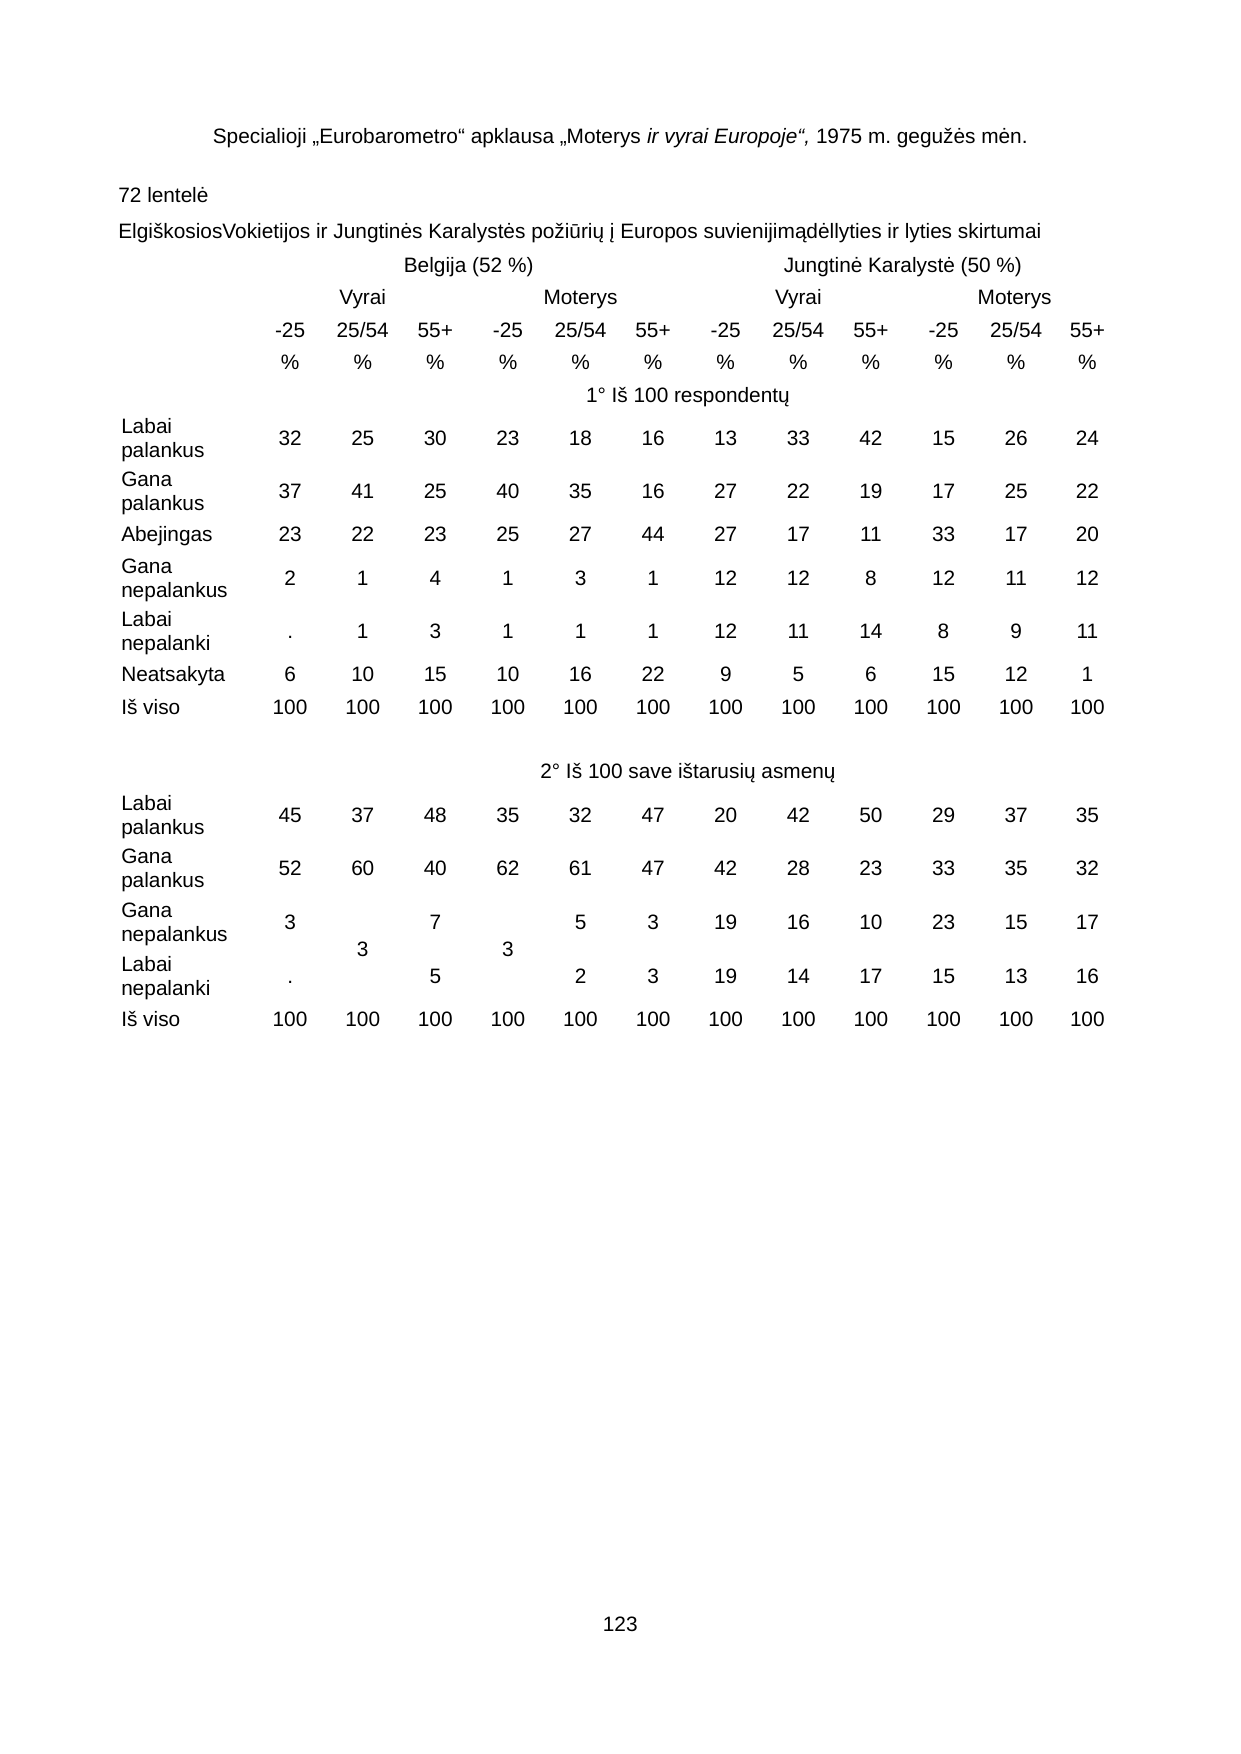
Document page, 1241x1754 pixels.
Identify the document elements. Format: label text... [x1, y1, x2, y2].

table_cell Labai palankus [118, 788, 253, 841]
table_cell 3 [544, 551, 617, 604]
table_cell 32 [254, 411, 326, 464]
table_cell Moterys [471, 281, 689, 313]
table_cell 100 [399, 1003, 471, 1035]
table_cell Abejingas [118, 518, 253, 551]
table_cell 40 [471, 464, 544, 518]
table_cell % [617, 346, 689, 378]
table_cell 3 [617, 949, 689, 1003]
table_cell 100 [834, 690, 907, 723]
table_cell 17 [907, 464, 979, 518]
table_cell 10 [471, 658, 544, 690]
table_cell 100 [326, 1003, 399, 1035]
table_cell 14 [834, 604, 907, 658]
table_cell 40 [399, 841, 471, 895]
table_cell [544, 723, 617, 755]
table_cell 45 [254, 788, 326, 841]
table_cell 100 [762, 1003, 834, 1035]
table_cell 22 [326, 518, 399, 551]
table_cell [907, 723, 979, 755]
table_cell 24 [1052, 411, 1122, 464]
table_cell 42 [834, 411, 907, 464]
table_cell 100 [907, 690, 979, 723]
table_cell 35 [980, 841, 1052, 895]
table_cell -25 [689, 314, 762, 346]
table_cell 100 [689, 1003, 762, 1035]
table_cell 12 [689, 551, 762, 604]
table_cell 15 [399, 658, 471, 690]
table_cell 100 [762, 690, 834, 723]
table_cell 15 [907, 949, 979, 1003]
table_cell 23 [399, 518, 471, 551]
table_cell 100 [544, 690, 617, 723]
table_cell 47 [617, 788, 689, 841]
table_cell 19 [689, 895, 762, 949]
table_cell 100 [617, 690, 689, 723]
table_cell 2 [254, 551, 326, 604]
table_cell % [689, 346, 762, 378]
table_cell 16 [1052, 949, 1122, 1003]
table_cell % [471, 346, 544, 378]
table_cell 12 [689, 604, 762, 658]
table_cell Labai palankus [118, 411, 253, 464]
table_cell 100 [326, 690, 399, 723]
table_cell 17 [1052, 895, 1122, 949]
table_cell 100 [254, 690, 326, 723]
table_cell Gana nepalankus [118, 551, 253, 604]
table_cell 27 [544, 518, 617, 551]
table_cell [118, 723, 253, 755]
table_cell 3 [471, 895, 544, 1003]
table_cell 100 [1052, 690, 1122, 723]
table_cell 10 [834, 895, 907, 949]
table_cell 100 [834, 1003, 907, 1035]
table_cell 23 [471, 411, 544, 464]
table_cell 55+ [1052, 314, 1122, 346]
table_cell 9 [980, 604, 1052, 658]
table_cell 23 [254, 518, 326, 551]
table_cell 9 [689, 658, 762, 690]
table_cell 62 [471, 841, 544, 895]
table_cell 33 [762, 411, 834, 464]
table_cell 10 [326, 658, 399, 690]
table_cell 55+ [617, 314, 689, 346]
table_cell 47 [617, 841, 689, 895]
table_cell % [1052, 346, 1122, 378]
table_cell [118, 314, 253, 346]
table_cell [118, 281, 253, 313]
table_cell 42 [689, 841, 762, 895]
table_cell 33 [907, 841, 979, 895]
table_cell 25/54 [980, 314, 1052, 346]
table_cell 16 [762, 895, 834, 949]
table_cell 6 [834, 658, 907, 690]
table_header Belgija (52 %) [254, 249, 689, 281]
table_cell 28 [762, 841, 834, 895]
table_cell 61 [544, 841, 617, 895]
table_cell 15 [907, 658, 979, 690]
table_cell 26 [980, 411, 1052, 464]
table_cell 32 [1052, 841, 1122, 895]
table_cell Moterys [907, 281, 1122, 313]
table_cell 1 [471, 604, 544, 658]
table_cell 8 [834, 551, 907, 604]
table_cell 12 [907, 551, 979, 604]
table_cell 1 [326, 551, 399, 604]
table_cell 41 [326, 464, 399, 518]
table_cell 3 [399, 604, 471, 658]
table_cell 100 [544, 1003, 617, 1035]
table_cell 16 [617, 464, 689, 518]
table_cell % [254, 346, 326, 378]
table_cell 55+ [399, 314, 471, 346]
table_cell [399, 723, 471, 755]
table_cell 1 [544, 604, 617, 658]
table_cell 3 [617, 895, 689, 949]
table_cell [617, 723, 689, 755]
table_cell % [980, 346, 1052, 378]
table_cell [471, 723, 544, 755]
table_cell 100 [980, 690, 1052, 723]
table_cell 35 [544, 464, 617, 518]
table_cell 12 [1052, 551, 1122, 604]
table_cell 1 [1052, 658, 1122, 690]
table_cell [326, 723, 399, 755]
table_cell 13 [689, 411, 762, 464]
table_header [118, 249, 253, 281]
table_cell Vyrai [254, 281, 471, 313]
table_cell 100 [907, 1003, 979, 1035]
table_cell [118, 378, 253, 411]
table_cell 20 [689, 788, 762, 841]
table_cell 1 [617, 551, 689, 604]
text ElgiškosiosVokietijos ir Jungtinės Karalystės požiūrių į Europos suvienijimądėllyties ir lyties skirtumai [118, 219, 1122, 243]
table_cell 17 [834, 949, 907, 1003]
table_cell 1 [617, 604, 689, 658]
table_cell 27 [689, 518, 762, 551]
table_cell 50 [834, 788, 907, 841]
table_cell 12 [762, 551, 834, 604]
table_cell 37 [980, 788, 1052, 841]
table_cell [254, 723, 326, 755]
table_cell [689, 723, 762, 755]
table_cell -25 [907, 314, 979, 346]
table_cell 1° Iš 100 respondentų [254, 378, 1122, 411]
table_cell 29 [907, 788, 979, 841]
table_cell 100 [689, 690, 762, 723]
table_cell % [399, 346, 471, 378]
table_cell Labai nepalanki [118, 949, 253, 1003]
table_cell 17 [980, 518, 1052, 551]
table_cell [980, 723, 1052, 755]
table_cell 27 [689, 464, 762, 518]
table_cell 48 [399, 788, 471, 841]
table_cell 25 [980, 464, 1052, 518]
table_cell 13 [980, 949, 1052, 1003]
table_cell 5 [399, 949, 471, 1003]
table_cell 1 [326, 604, 399, 658]
table_cell 25/54 [544, 314, 617, 346]
table_cell Gana palankus [118, 841, 253, 895]
table_cell Iš viso [118, 690, 253, 723]
table_cell [118, 755, 253, 788]
table_cell Neatsakyta [118, 658, 253, 690]
table_cell 15 [980, 895, 1052, 949]
text 72 lentelė [118, 183, 1122, 207]
table_cell % [762, 346, 834, 378]
table_cell 5 [762, 658, 834, 690]
table_cell 23 [834, 841, 907, 895]
table_cell Labai nepalanki [118, 604, 253, 658]
table_cell 100 [980, 1003, 1052, 1035]
table_cell 60 [326, 841, 399, 895]
table_cell 6 [254, 658, 326, 690]
table_cell 14 [762, 949, 834, 1003]
table_cell 25 [471, 518, 544, 551]
table_cell 22 [762, 464, 834, 518]
table_cell Gana palankus [118, 464, 253, 518]
table_cell 18 [544, 411, 617, 464]
table_cell 19 [834, 464, 907, 518]
table_cell 16 [544, 658, 617, 690]
table_cell 100 [617, 1003, 689, 1035]
table_cell 25/54 [326, 314, 399, 346]
table_cell 3 [326, 895, 399, 1003]
table_cell 55+ [834, 314, 907, 346]
table_cell 8 [907, 604, 979, 658]
table_cell Iš viso [118, 1003, 253, 1035]
table_cell [834, 723, 907, 755]
table_cell 2° Iš 100 save ištarusių asmenų [254, 755, 1122, 788]
table_cell 11 [980, 551, 1052, 604]
table_cell 23 [907, 895, 979, 949]
table_cell 4 [399, 551, 471, 604]
table_header Jungtinė Karalystė (50 %) [689, 249, 1122, 281]
table_cell . [254, 604, 326, 658]
table_cell 100 [1052, 1003, 1122, 1035]
table_cell 12 [980, 658, 1052, 690]
table_cell 32 [544, 788, 617, 841]
table_cell 1 [471, 551, 544, 604]
table_cell 33 [907, 518, 979, 551]
table_cell 20 [1052, 518, 1122, 551]
table_cell 35 [471, 788, 544, 841]
table_cell 17 [762, 518, 834, 551]
table_cell 11 [1052, 604, 1122, 658]
table_cell 15 [907, 411, 979, 464]
table_cell Gana nepalankus [118, 895, 253, 949]
table_cell 100 [471, 1003, 544, 1035]
table_cell 25 [399, 464, 471, 518]
table_cell 37 [254, 464, 326, 518]
table_cell . [254, 949, 326, 1003]
table_cell 100 [399, 690, 471, 723]
table_cell 16 [617, 411, 689, 464]
table_cell 11 [834, 518, 907, 551]
table_cell 100 [471, 690, 544, 723]
table_cell 19 [689, 949, 762, 1003]
table_cell 22 [617, 658, 689, 690]
table_cell 3 [254, 895, 326, 949]
table_cell [1052, 723, 1122, 755]
table_cell 22 [1052, 464, 1122, 518]
table_cell 25 [326, 411, 399, 464]
table_cell 35 [1052, 788, 1122, 841]
table_cell Vyrai [689, 281, 907, 313]
table_cell 42 [762, 788, 834, 841]
table_cell 30 [399, 411, 471, 464]
table_cell 2 [544, 949, 617, 1003]
table_cell 11 [762, 604, 834, 658]
table_cell 52 [254, 841, 326, 895]
table_cell -25 [254, 314, 326, 346]
table_cell 37 [326, 788, 399, 841]
table_cell 44 [617, 518, 689, 551]
table_cell 25/54 [762, 314, 834, 346]
table_cell [762, 723, 834, 755]
table_cell % [544, 346, 617, 378]
table_cell 5 [544, 895, 617, 949]
table_cell 100 [254, 1003, 326, 1035]
table_cell [118, 346, 253, 378]
table_cell % [326, 346, 399, 378]
table_cell -25 [471, 314, 544, 346]
table_cell 7 [399, 895, 471, 949]
table_cell % [907, 346, 979, 378]
table_cell % [834, 346, 907, 378]
